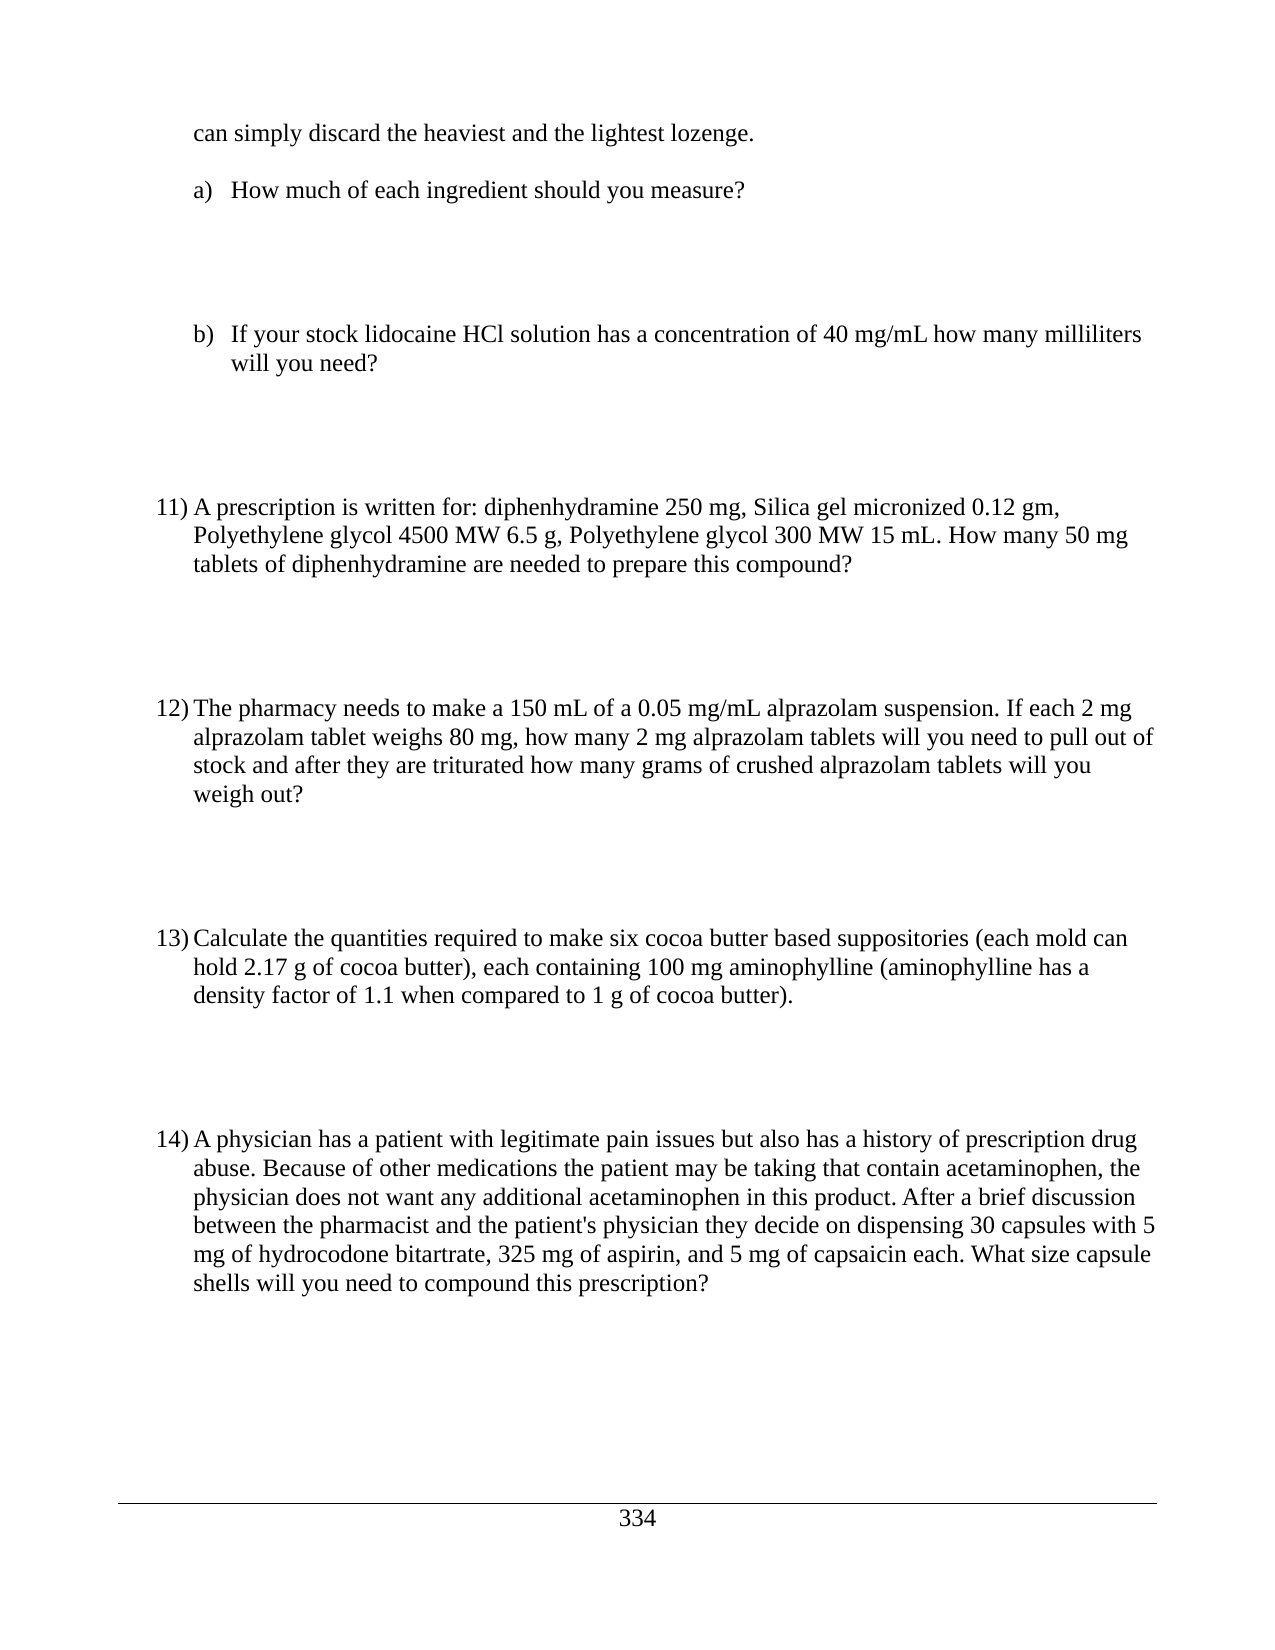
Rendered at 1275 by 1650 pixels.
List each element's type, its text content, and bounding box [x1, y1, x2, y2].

list A prescription is written for: diphenhydramine 250 mg, Silica gel micronized 0.12 gm, Polyethylene glycol 4500 MW 6.5 g, Polyethylene glycol 300 MW 15 mL. How many 50 mg tablets of diphenhydramine are needed to prepare this compound? [156, 492, 1157, 578]
list can simply discard the heaviest and the lightest lozenge. [156, 118, 1157, 147]
list If your stock lidocaine HCl solution has a concentration of 40 mg/mL how many milliliters will you need? [193, 319, 1157, 377]
list How much of each ingredient should you measure? [193, 176, 1157, 204]
list A physician has a patient with legitimate pain issues but also has a history of prescription drug abuse. Because of other medications the patient may be taking that contain acetaminophen, the physician does not want any additional acetaminophen in this product. After a brief discussion between the pharmacist and the patient's physician they decide on dispensing 30 capsules with 5 mg of hydrocodone bitartrate, 325 mg of aspirin, and 5 mg of capsaicin each. What size capsule shells will you need to compound this prescription? [156, 1124, 1157, 1297]
list Calculate the quantities required to make six cocoa butter based suppositories (each mold can hold 2.17 g of cocoa butter), each containing 100 mg aminophylline (aminophylline has a density factor of 1.1 when compared to 1 g of cocoa butter). [156, 923, 1157, 1009]
list The pharmacy needs to make a 150 mL of a 0.05 mg/mL alprazolam suspension. If each 2 mg alprazolam tablet weighs 80 mg, how many 2 mg alprazolam tablets will you need to pull out of stock and after they are triturated how many grams of crushed alprazolam tablets will you weigh out? [156, 693, 1157, 808]
